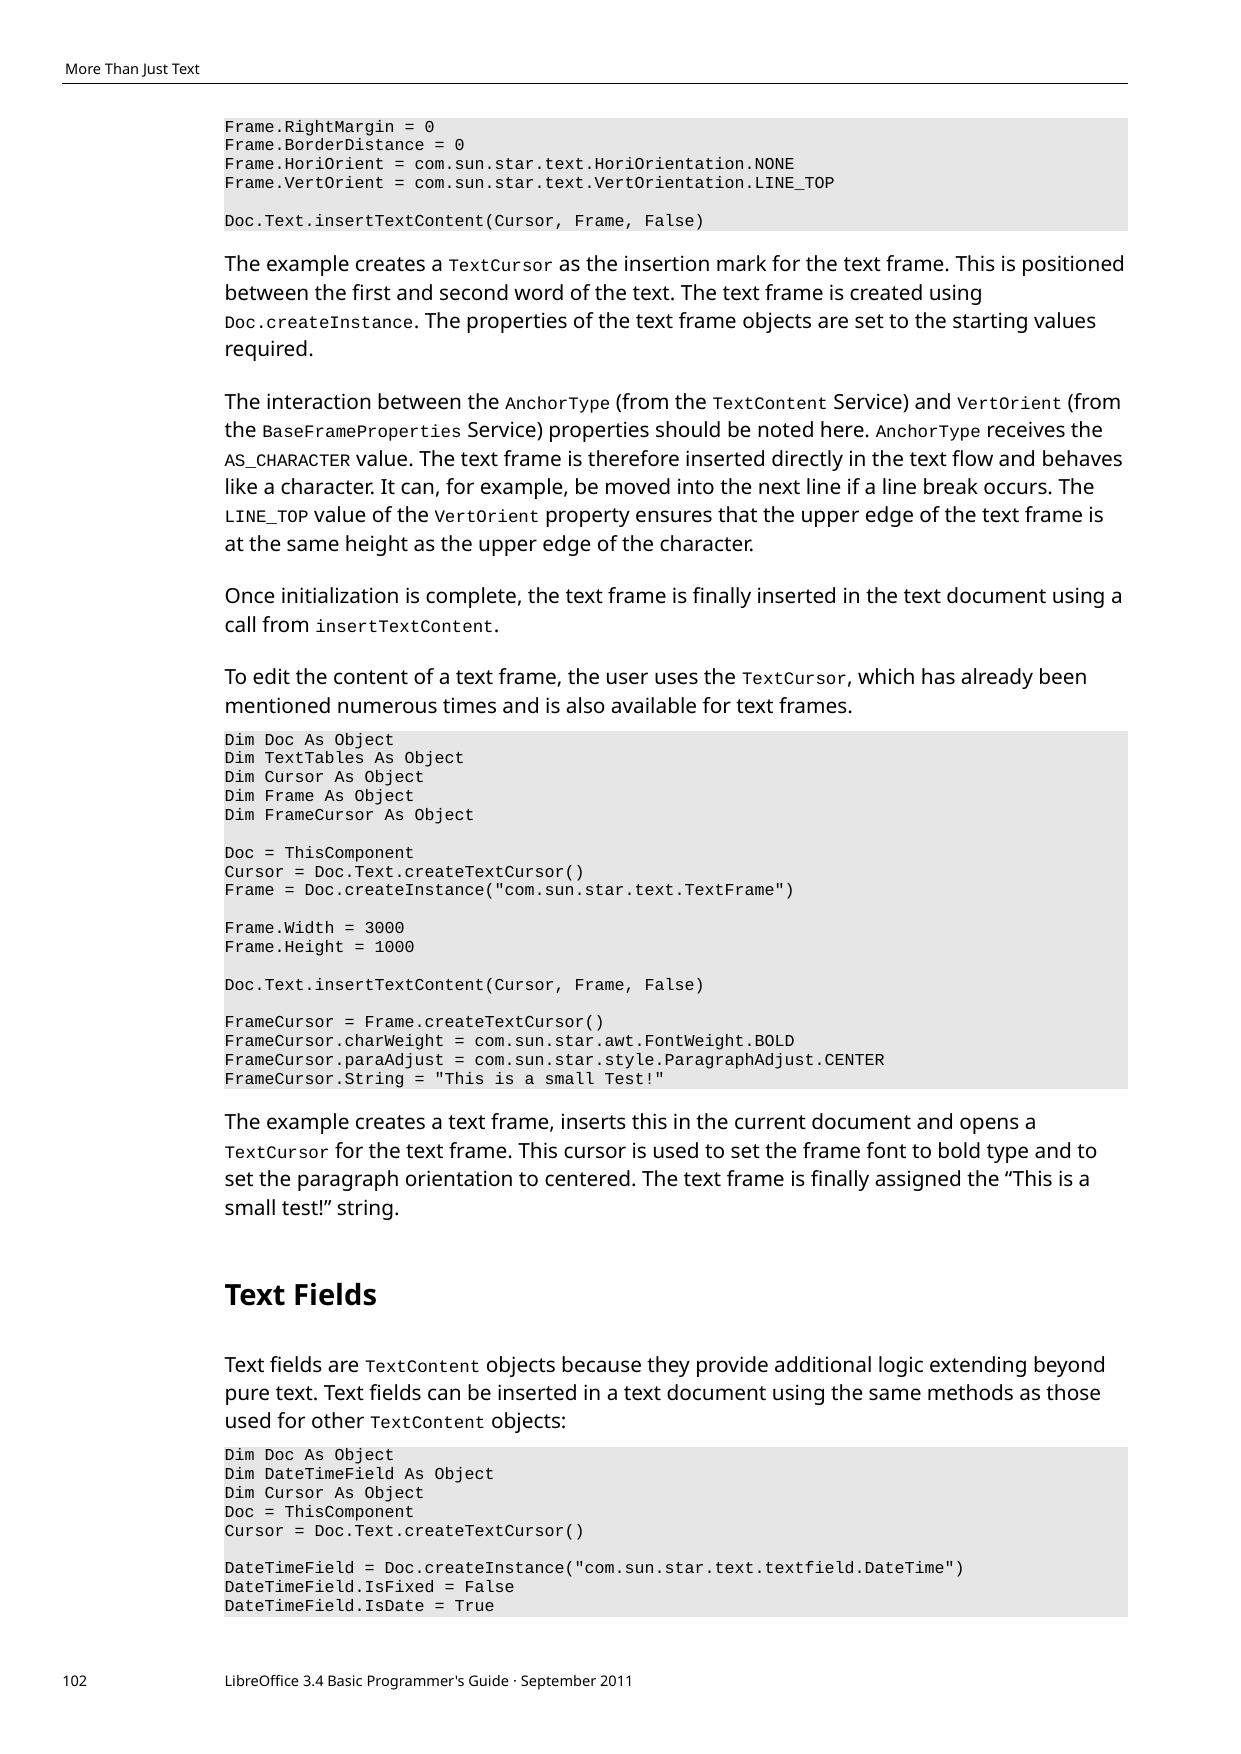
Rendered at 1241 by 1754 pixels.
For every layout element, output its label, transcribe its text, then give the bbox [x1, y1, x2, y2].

text To edit the content of a text frame, the user uses the TextCursor, which has already been mentioned numerous times and is also available for text frames. [224, 662, 1128, 719]
text Dim Doc As Object Dim TextTables As Object Dim Cursor As Object Dim Frame As Object Dim FrameCursor As Object Doc = ThisComponent Cursor = Doc.Text.createTextCursor() Frame = Doc.createInstance("com.sun.star.text.TextFrame") Frame.Width = 3000 Frame.Height = 1000 Doc.Text.insertTextContent(Cursor, Frame, False) FrameCursor = Frame.createTextCursor() FrameCursor.charWeight = com.sun.star.awt.FontWeight.BOLD FrameCursor.paraAdjust = com.sun.star.style.ParagraphAdjust.CENTER FrameCursor.String = "This is a small Test!" [224, 731, 1128, 1089]
text The interaction between the AnchorType (from the TextContent Service) and VertOrient (from the BaseFrameProperties Service) properties should be noted here. AnchorType receives the AS_CHARACTER value. The text frame is therefore inserted directly in the text flow and behaves like a character. It can, for example, be moved into the next line if a line break occurs. The LINE_TOP value of the VertOrient property ensures that the upper edge of the text frame is at the same height as the upper edge of the character. [224, 387, 1128, 557]
text The example creates a TextCursor as the insertion mark for the text frame. This is positioned between the first and second word of the text. The text frame is created using Doc.createInstance. The properties of the text frame objects are set to the starting values required. [224, 249, 1128, 363]
text Text fields are TextContent objects because they provide additional logic extending beyond pure text. Text fields can be inserted in a text document using the same methods as those used for other TextContent objects: [224, 1350, 1128, 1435]
text Dim Doc As Object Dim DateTimeField As Object Dim Cursor As Object Doc = ThisComponent Cursor = Doc.Text.createTextCursor() DateTimeField = Doc.createInstance("com.sun.star.text.textfield.DateTime") DateTimeField.IsFixed = False DateTimeField.IsDate = True [224, 1447, 1128, 1617]
text Frame.RightMargin = 0 Frame.BorderDistance = 0 Frame.HoriOrient = com.sun.star.text.HoriOrientation.NONE Frame.VertOrient = com.sun.star.text.VertOrientation.LINE_TOP Doc.Text.insertTextContent(Cursor, Frame, False) [224, 118, 1128, 231]
text The example creates a text frame, inserts this in the current document and opens a TextCursor for the text frame. This cursor is used to set the frame font to bold type and to set the paragraph orientation to centered. The text frame is finally assigned the “This is a small test!” string. [224, 1107, 1128, 1221]
subtitle Text Fields [224, 1274, 1128, 1314]
text Once initialization is complete, the text frame is finally inserted in the text document using a call from insertTextContent. [224, 581, 1128, 638]
